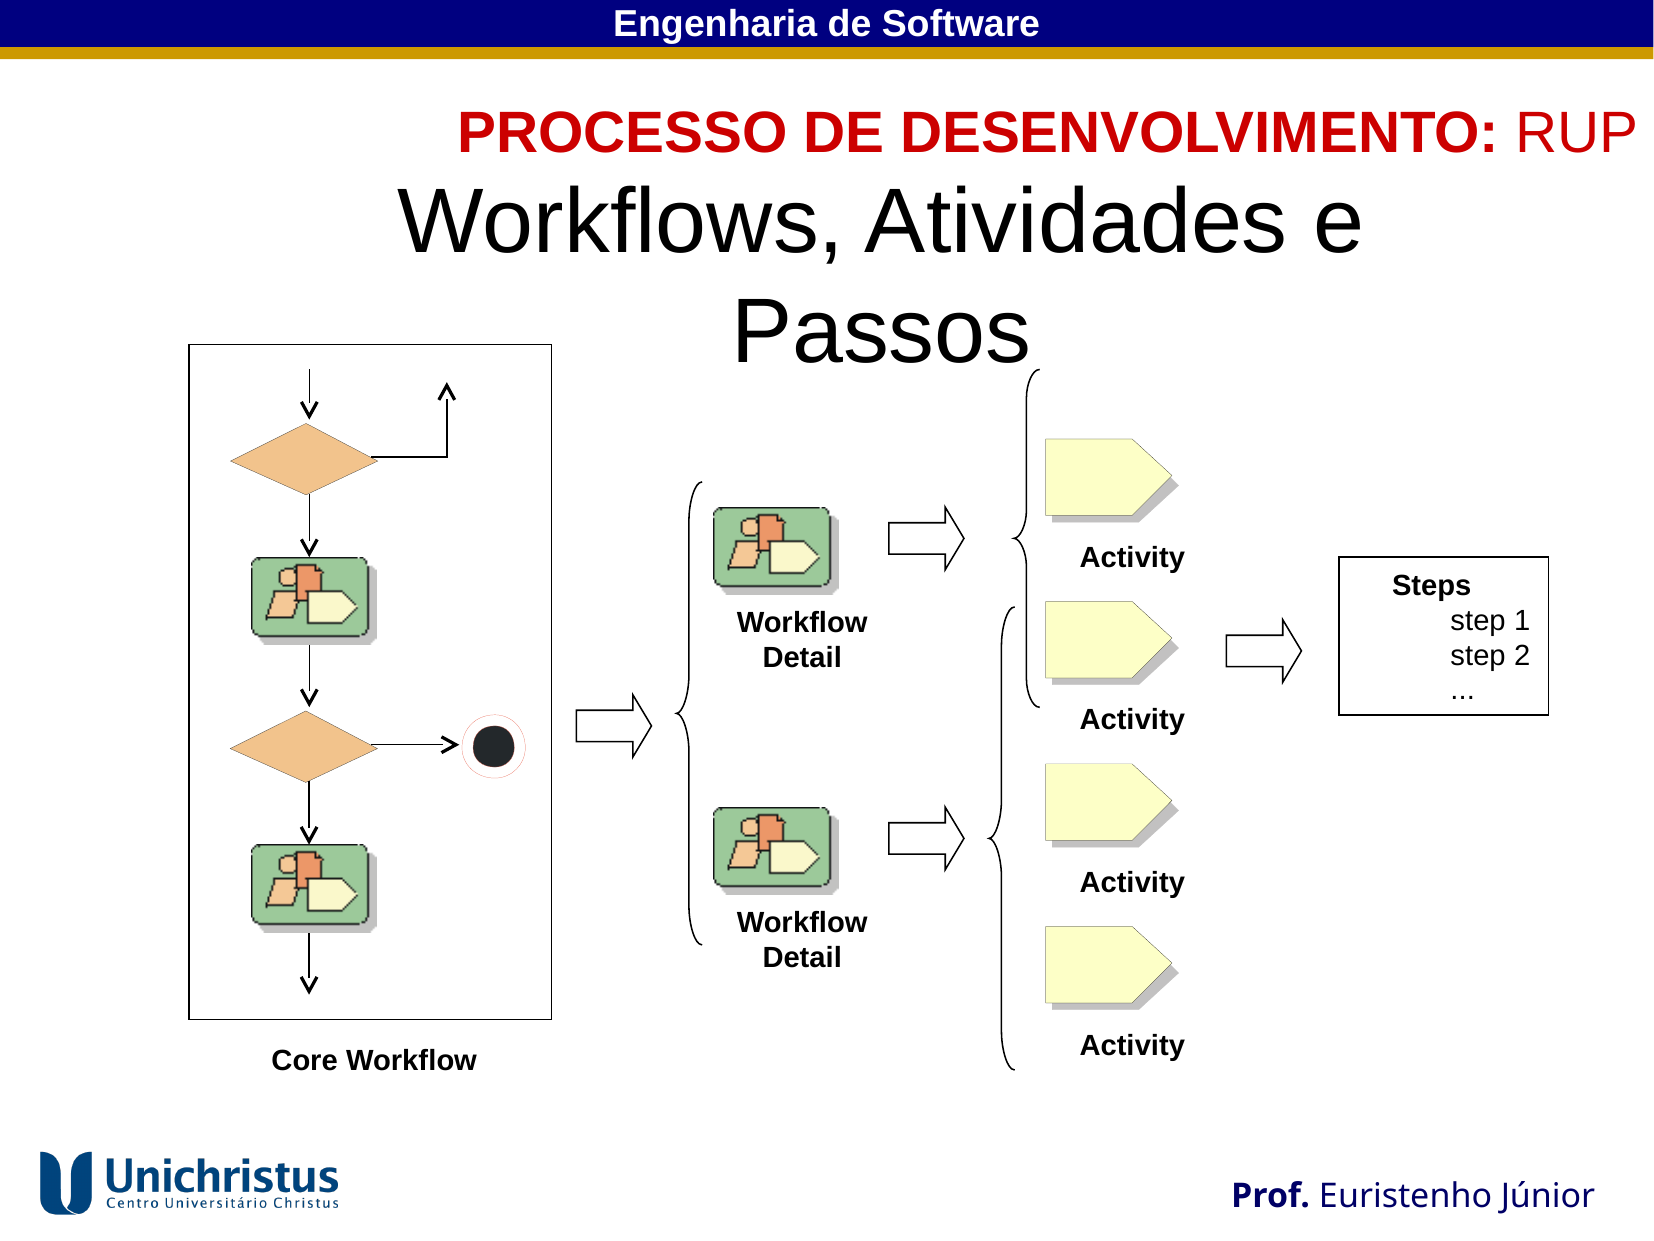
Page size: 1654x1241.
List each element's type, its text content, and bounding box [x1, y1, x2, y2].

picture [35, 1148, 343, 1217]
text_box PROCESSO DE DESENVOLVIMENTO: RUP [443, 92, 1654, 173]
text_box Core Workflow [213, 1032, 500, 1085]
chart [459, 712, 530, 783]
chart [226, 707, 385, 788]
text_box Steps step 1 step 2 ... [1338, 557, 1549, 715]
text_box Workflow Detail [690, 594, 886, 683]
chart [1038, 594, 1187, 692]
text_box Activity [1026, 529, 1204, 583]
text_box Workflow Detail [683, 594, 688, 683]
text_box Workflow Detail [683, 894, 886, 983]
text_box Activity [1026, 1017, 1204, 1070]
chart [226, 419, 385, 500]
chart [1038, 919, 1187, 1017]
picture [251, 557, 377, 645]
text_box Activity [1026, 692, 1204, 745]
picture [251, 844, 377, 933]
picture [713, 507, 839, 595]
picture [713, 807, 839, 895]
chart [1038, 432, 1187, 529]
text_box Engenharia de Software [0, 0, 1654, 47]
chart [1038, 757, 1187, 854]
text_box Prof. Euristenho Júnior [1216, 1163, 1654, 1224]
text_box Activity [1026, 854, 1204, 908]
title Workflows, Atividades e Passos [188, 177, 1539, 365]
text_box [0, 47, 1654, 60]
